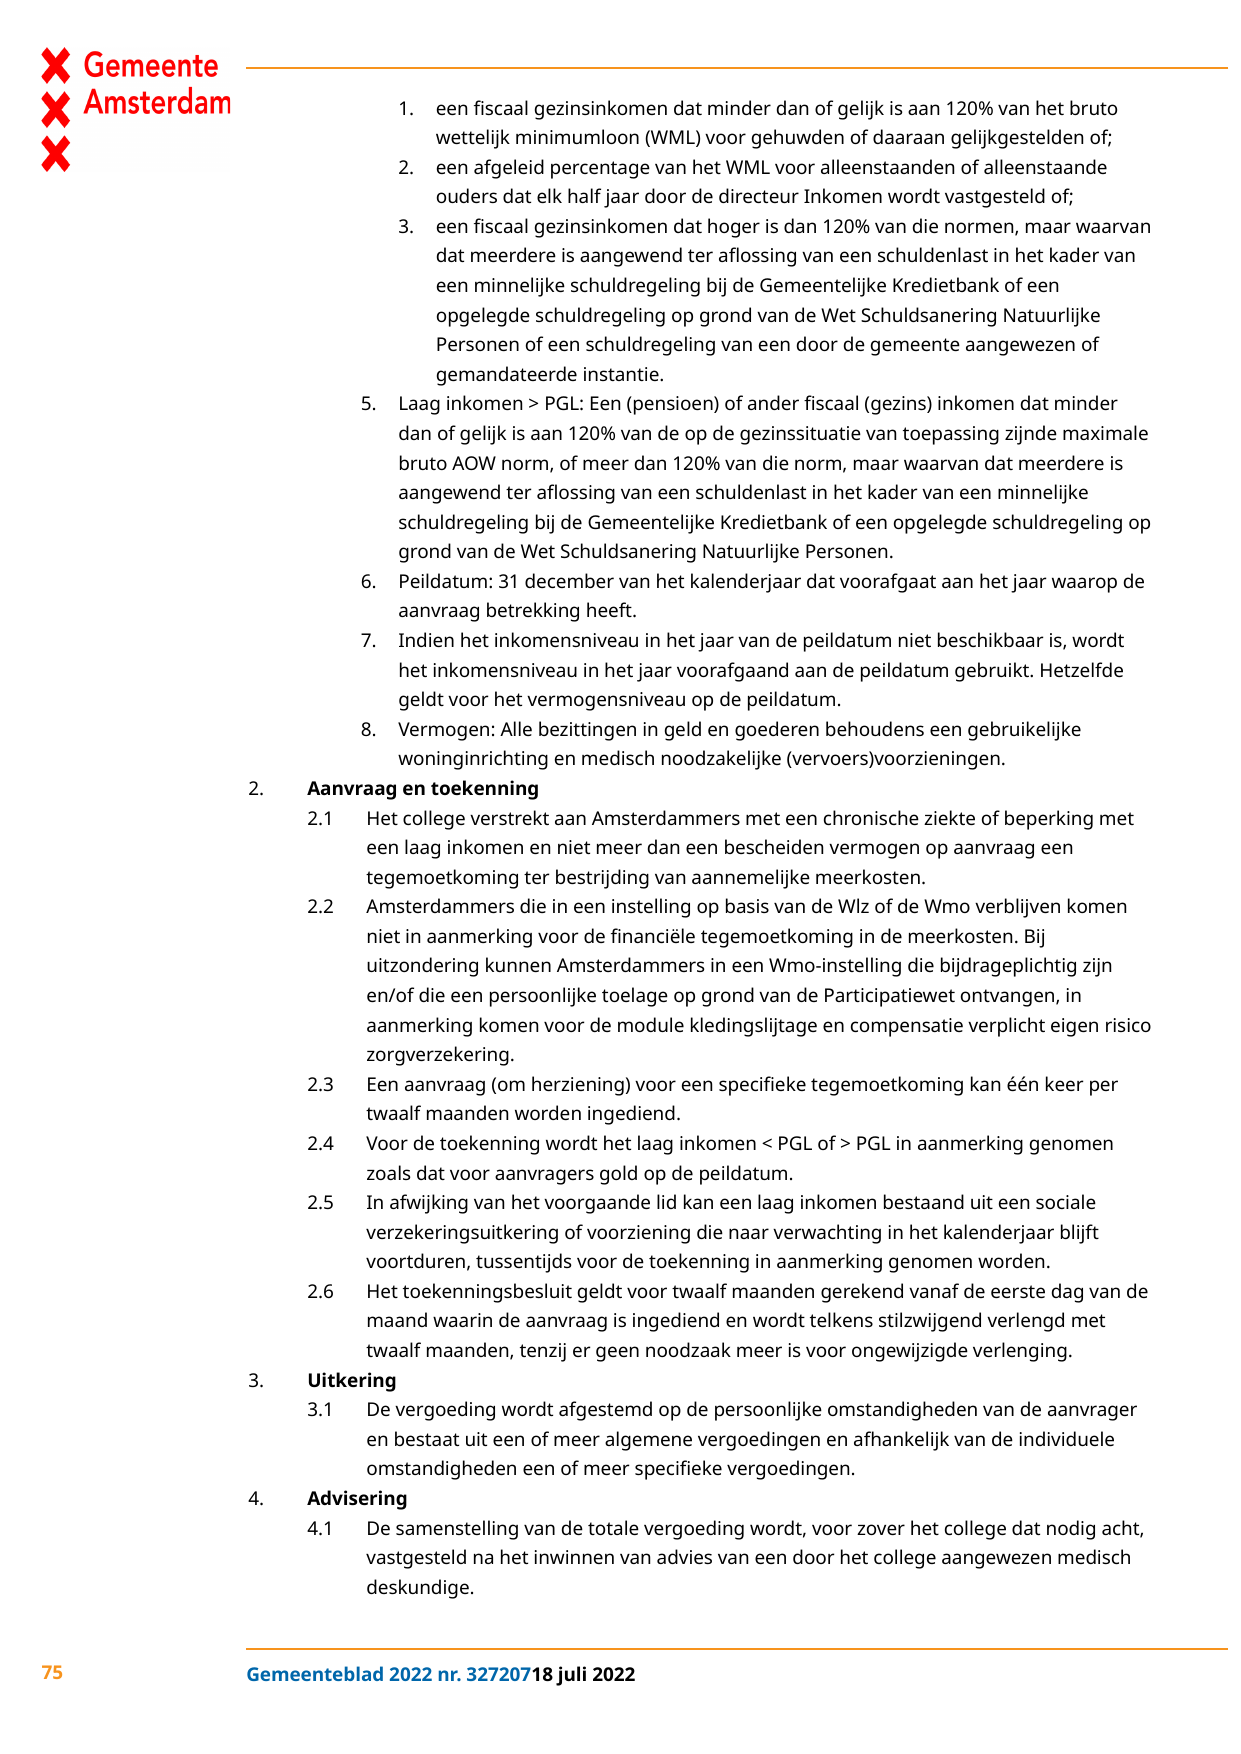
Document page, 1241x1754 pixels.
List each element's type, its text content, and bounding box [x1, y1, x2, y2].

list een fiscaal gezinsinkomen dat hoger is dan 120% van die normen, maar waarvan dat meerdere is aangewend ter aflossing van een schuldenlast in het kader van een minnelijke schuldregeling bij de Gemeentelijke Kredietbank of een opgelegde schuldregeling op grond van de Wet Schuldsanering Natuurlijke Personen of een schuldregeling van een door de gemeente aangewezen of gemandateerde instantie. [398, 213, 1152, 387]
picture [41, 47, 231, 172]
list Amsterdammers die in een instelling op basis van de Wlz of de Wmo verblijven komen niet in aanmerking voor de financiële tegemoetkoming in de meerkosten. Bij uitzondering kunnen Amsterdammers in een Wmo-instelling die bijdrageplichtig zijn en/of die een persoonlijke toelage op grond van de Participatiewet ontvangen, in aanmerking komen voor de module kledingslijtage en compensatie verplicht eigen risico zorgverzekering. [307, 893, 1152, 1067]
list Vermogen: Alle bezittingen in geld en goederen behoudens een gebruikelijke woninginrichting en medisch noodzakelijke (vervoers)voorzieningen. [361, 716, 1152, 771]
list Laag inkomen > PGL: Een (pensioen) of ander fiscaal (gezins) inkomen dat minder dan of gelijk is aan 120% van de op de gezinssituatie van toepassing zijnde maximale bruto AOW norm, of meer dan 120% van die norm, maar waarvan dat meerdere is aangewend ter aflossing van een schuldenlast in het kader van een minnelijke schuldregeling bij de Gemeentelijke Kredietbank of een opgelegde schuldregeling op grond van de Wet Schuldsanering Natuurlijke Personen. [361, 391, 1152, 564]
list Peildatum: 31 december van het kalenderjaar dat voorafgaat aan het jaar waarop de aanvraag betrekking heeft. [361, 568, 1152, 623]
list Indien het inkomensniveau in het jaar van de peildatum niet beschikbaar is, wordt het inkomensniveau in het jaar voorafgaand aan de peildatum gebruikt. Hetzelfde geldt voor het vermogensniveau op de peildatum. [361, 627, 1152, 712]
list Het toekenningsbesluit geldt voor twaalf maanden gerekend vanaf de eerste dag van de maand waarin de aanvraag is ingediend en wordt telkens stilzwijgend verlengd met twaalf maanden, tenzij er geen noodzaak meer is voor ongewijzigde verlenging. [307, 1278, 1152, 1363]
list een fiscaal gezinsinkomen dat minder dan of gelijk is aan 120% van het bruto wettelijk minimumloon (WML) voor gehuwden of daaraan gelijkgestelden of; [398, 95, 1152, 150]
list De samenstelling van de totale vergoeding wordt, voor zover het college dat nodig acht, vastgesteld na het inwinnen van advies van een door het college aangewezen medisch deskundige. [307, 1515, 1152, 1600]
list Voor de toekenning wordt het laag inkomen < PGL of > PGL in aanmerking genomen zoals dat voor aanvragers gold op de peildatum. [307, 1130, 1152, 1186]
list een afgeleid percentage van het WML voor alleenstaanden of alleenstaande ouders dat elk half jaar door de directeur Inkomen wordt vastgesteld of; [398, 154, 1152, 209]
list Een aanvraag (om herziening) voor een specifieke tegemoetkoming kan één keer per twaalf maanden worden ingediend. [307, 1071, 1152, 1126]
list Het college verstrekt aan Amsterdammers met een chronische ziekte of beperking met een laag inkomen en niet meer dan een bescheiden vermogen op aanvraag een tegemoetkoming ter bestrijding van aannemelijke meerkosten. [307, 805, 1152, 890]
list Uitkering [248, 1367, 1152, 1393]
list In afwijking van het voorgaande lid kan een laag inkomen bestaand uit een sociale verzekeringsuitkering of voorziening die naar verwachting in het kalenderjaar blijft voortduren, tussentijds voor de toekenning in aanmerking genomen worden. [307, 1189, 1152, 1274]
list Advisering [248, 1485, 1152, 1511]
list Aanvraag en toekenning [248, 775, 1152, 801]
list De vergoeding wordt afgestemd op de persoonlijke omstandigheden van de aanvrager en bestaat uit een of meer algemene vergoedingen en afhankelijk van de individuele omstandigheden een of meer specifieke vergoedingen. [307, 1396, 1152, 1481]
